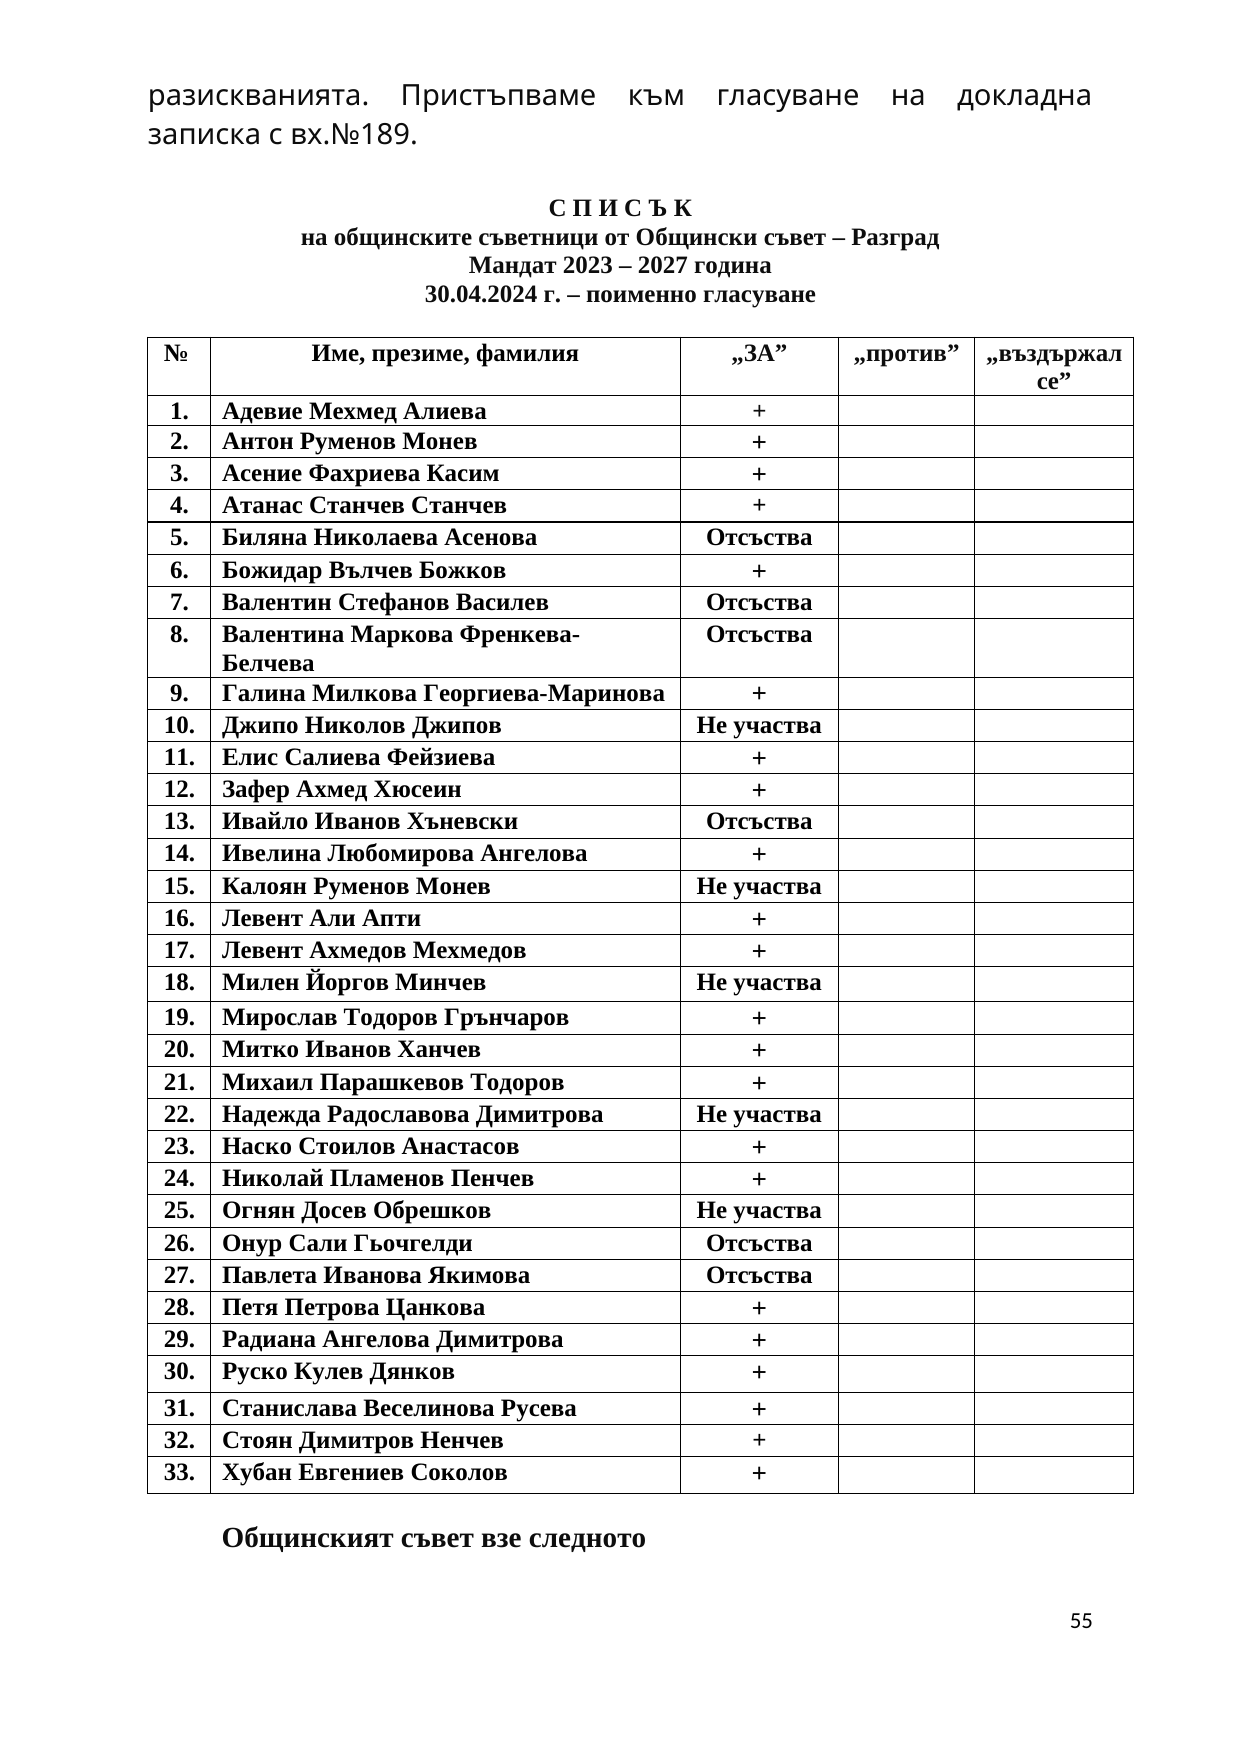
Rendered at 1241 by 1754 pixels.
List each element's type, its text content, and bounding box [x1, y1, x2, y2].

table_cell + [681, 1292, 838, 1323]
table_cell [839, 1228, 974, 1259]
table_cell Стоян Димитров Ненчев [211, 1425, 680, 1456]
table_cell Отсъства [681, 806, 838, 837]
table_cell Ивайло Иванов Хъневски [211, 806, 680, 837]
table_cell Не участва [681, 1099, 838, 1130]
table_cell 10. [148, 710, 210, 741]
table_cell 33. [148, 1457, 210, 1493]
table_cell [975, 1457, 1133, 1493]
table_cell [975, 1260, 1133, 1291]
text 30.04.2024 г. – поименно гласуване [148, 279, 1093, 308]
table_cell 9. [148, 678, 210, 709]
table_cell + [681, 1457, 838, 1493]
table_cell Петя Петрова Цанкова [211, 1292, 680, 1323]
table_cell Отсъства [681, 1228, 838, 1259]
table_cell + [681, 1393, 838, 1424]
table_cell Отсъства [681, 523, 838, 554]
table_cell Не участва [681, 871, 838, 902]
table_cell 19. [148, 1002, 210, 1033]
table_cell Михаил Парашкевов Тодоров [211, 1067, 680, 1098]
table_cell Калоян Руменов Монев [211, 871, 680, 902]
table_cell Ивелина Любомирова Ангелова [211, 839, 680, 870]
table_cell Атанас Станчев Станчев [211, 490, 680, 521]
table_cell 23. [148, 1131, 210, 1162]
table_cell + [681, 396, 838, 425]
table_header „въздържал се” [975, 338, 1133, 395]
table_cell + [681, 935, 838, 966]
table_cell + [681, 774, 838, 805]
table_cell 12. [148, 774, 210, 805]
table_cell 20. [148, 1035, 210, 1066]
table_cell [839, 1457, 974, 1493]
table_header „против” [839, 338, 974, 395]
table_cell + [681, 490, 838, 521]
table_cell 27. [148, 1260, 210, 1291]
table_cell Левент Ахмедов Мехмедов [211, 935, 680, 966]
table_cell [839, 1292, 974, 1323]
table_cell Милен Йоргов Минчев [211, 967, 680, 1001]
table_cell Зафер Ахмед Хюсеин [211, 774, 680, 805]
table_cell 5. [148, 523, 210, 554]
table_cell Божидар Вълчев Божков [211, 555, 680, 586]
table_cell [975, 871, 1133, 902]
table_cell [975, 1002, 1133, 1033]
table_cell Галина Милкова Георгиева-Маринова [211, 678, 680, 709]
table_cell [975, 967, 1133, 1001]
table_cell [839, 1195, 974, 1227]
table_cell Не участва [681, 1195, 838, 1227]
table_cell [839, 458, 974, 489]
table_cell Биляна Николаева Асенова [211, 523, 680, 554]
table_cell [975, 458, 1133, 489]
table_cell [975, 587, 1133, 618]
table_cell + [681, 426, 838, 457]
table_cell [975, 1324, 1133, 1355]
table_cell [975, 1228, 1133, 1259]
text С П И С Ъ К [148, 193, 1093, 222]
subtitle Мандат 2023 – 2027 година [148, 250, 1093, 279]
table_header Име, презиме, фамилия [211, 338, 680, 395]
table_cell Николай Пламенов Пенчев [211, 1163, 680, 1194]
table_cell Огнян Досев Обрешков [211, 1195, 680, 1227]
table_cell [839, 490, 974, 521]
table_cell [839, 619, 974, 677]
table_cell 17. [148, 935, 210, 966]
table_cell [839, 710, 974, 741]
table_cell + [681, 1324, 838, 1355]
table_cell [975, 1195, 1133, 1227]
text разискванията. Пристъпваме към гласуване на докладна записка с вх.№189. [148, 74, 1093, 153]
table_cell 26. [148, 1228, 210, 1259]
subtitle Общинският съвет взе следното [148, 1520, 1093, 1554]
table_cell [975, 1099, 1133, 1130]
table_cell [839, 426, 974, 457]
table_cell Антон Руменов Монев [211, 426, 680, 457]
table_cell [839, 935, 974, 966]
table_cell + [681, 555, 838, 586]
table_cell [975, 523, 1133, 554]
table_cell [975, 1393, 1133, 1424]
table_cell + [681, 1163, 838, 1194]
table_cell 22. [148, 1099, 210, 1130]
table_cell + [681, 742, 838, 773]
table_cell [975, 426, 1133, 457]
table_cell [839, 1260, 974, 1291]
table_cell 2. [148, 426, 210, 457]
table_cell 21. [148, 1067, 210, 1098]
table_cell 7. [148, 587, 210, 618]
table_cell 24. [148, 1163, 210, 1194]
table_header № [148, 338, 210, 395]
table_cell + [681, 1131, 838, 1162]
table_cell + [681, 1035, 838, 1066]
table_cell Не участва [681, 710, 838, 741]
table_cell [839, 1356, 974, 1392]
table_cell [839, 967, 974, 1001]
table_cell [839, 523, 974, 554]
table_cell 28. [148, 1292, 210, 1323]
table_cell Наско Стоилов Анастасов [211, 1131, 680, 1162]
table_cell + [681, 1067, 838, 1098]
table_cell [975, 710, 1133, 741]
table_cell Надежда Радославова Димитрова [211, 1099, 680, 1130]
table_cell Станислава Веселинова Русева [211, 1393, 680, 1424]
table_cell [839, 1131, 974, 1162]
table_cell 13. [148, 806, 210, 837]
table_cell [839, 903, 974, 934]
table_cell Радиана Ангелова Димитрова [211, 1324, 680, 1355]
table_cell + [681, 1425, 838, 1456]
table_cell 15. [148, 871, 210, 902]
table_cell [839, 1099, 974, 1130]
table_cell [975, 774, 1133, 805]
table_cell [839, 806, 974, 837]
text на общинските съветници от Общински съвет – Разград [148, 222, 1093, 250]
table_cell [975, 806, 1133, 837]
table_cell [975, 1067, 1133, 1098]
table_cell Асение Фахриева Касим [211, 458, 680, 489]
table_cell Елис Салиева Фейзиева [211, 742, 680, 773]
table_cell [839, 555, 974, 586]
table_cell 4. [148, 490, 210, 521]
table_cell Мирослав Тодоров Грънчаров [211, 1002, 680, 1033]
table_cell [839, 1425, 974, 1456]
table_cell [839, 1393, 974, 1424]
table_cell [839, 742, 974, 773]
table_cell 25. [148, 1195, 210, 1227]
table_cell [975, 935, 1133, 966]
table_cell Не участва [681, 967, 838, 1001]
table_cell [975, 678, 1133, 709]
table_cell 16. [148, 903, 210, 934]
table_cell 8. [148, 619, 210, 677]
table_cell [839, 839, 974, 870]
table_cell [975, 1163, 1133, 1194]
table_cell Отсъства [681, 619, 838, 677]
table_cell [975, 903, 1133, 934]
table_cell Левент Али Апти [211, 903, 680, 934]
table_cell Валентина Маркова Френкева-Белчева [211, 619, 680, 677]
table_cell 11. [148, 742, 210, 773]
table_cell [975, 742, 1133, 773]
table_cell + [681, 678, 838, 709]
table_cell [975, 1035, 1133, 1066]
table_cell 18. [148, 967, 210, 1001]
table_cell 6. [148, 555, 210, 586]
table_cell Адевие Мехмед Алиева [211, 396, 680, 425]
table_cell [839, 1067, 974, 1098]
table_cell + [681, 903, 838, 934]
table_cell Валентин Стефанов Василев [211, 587, 680, 618]
table_cell + [681, 1356, 838, 1392]
table_cell 3. [148, 458, 210, 489]
table_cell [975, 1425, 1133, 1456]
table_cell 31. [148, 1393, 210, 1424]
table_cell [839, 678, 974, 709]
table_cell 1. [148, 396, 210, 425]
table_cell 29. [148, 1324, 210, 1355]
table_header „ЗА” [681, 338, 838, 395]
table_cell Отсъства [681, 1260, 838, 1291]
table_cell [839, 871, 974, 902]
table_cell [975, 839, 1133, 870]
table_cell [839, 1035, 974, 1066]
table_cell [975, 555, 1133, 586]
table_cell Руско Кулев Дянков [211, 1356, 680, 1392]
table_cell [839, 1163, 974, 1194]
table_cell Павлета Иванова Якимова [211, 1260, 680, 1291]
table_cell 14. [148, 839, 210, 870]
table_cell Онур Сали Гьочгелди [211, 1228, 680, 1259]
table_cell [839, 774, 974, 805]
table_cell Хубан Евгениев Соколов [211, 1457, 680, 1493]
table_cell 32. [148, 1425, 210, 1456]
table_cell [975, 490, 1133, 521]
table_cell [839, 587, 974, 618]
table_cell [839, 1324, 974, 1355]
table_cell [839, 396, 974, 425]
table_cell Митко Иванов Ханчев [211, 1035, 680, 1066]
table_cell [975, 1131, 1133, 1162]
table_cell Отсъства [681, 587, 838, 618]
table_cell 30. [148, 1356, 210, 1392]
table_cell [975, 619, 1133, 677]
table_cell [975, 1356, 1133, 1392]
table_cell + [681, 1002, 838, 1033]
table_cell [975, 396, 1133, 425]
table_cell + [681, 458, 838, 489]
table_cell [839, 1002, 974, 1033]
table_cell + [681, 839, 838, 870]
table_cell Джипо Николов Джипов [211, 710, 680, 741]
table_cell [975, 1292, 1133, 1323]
